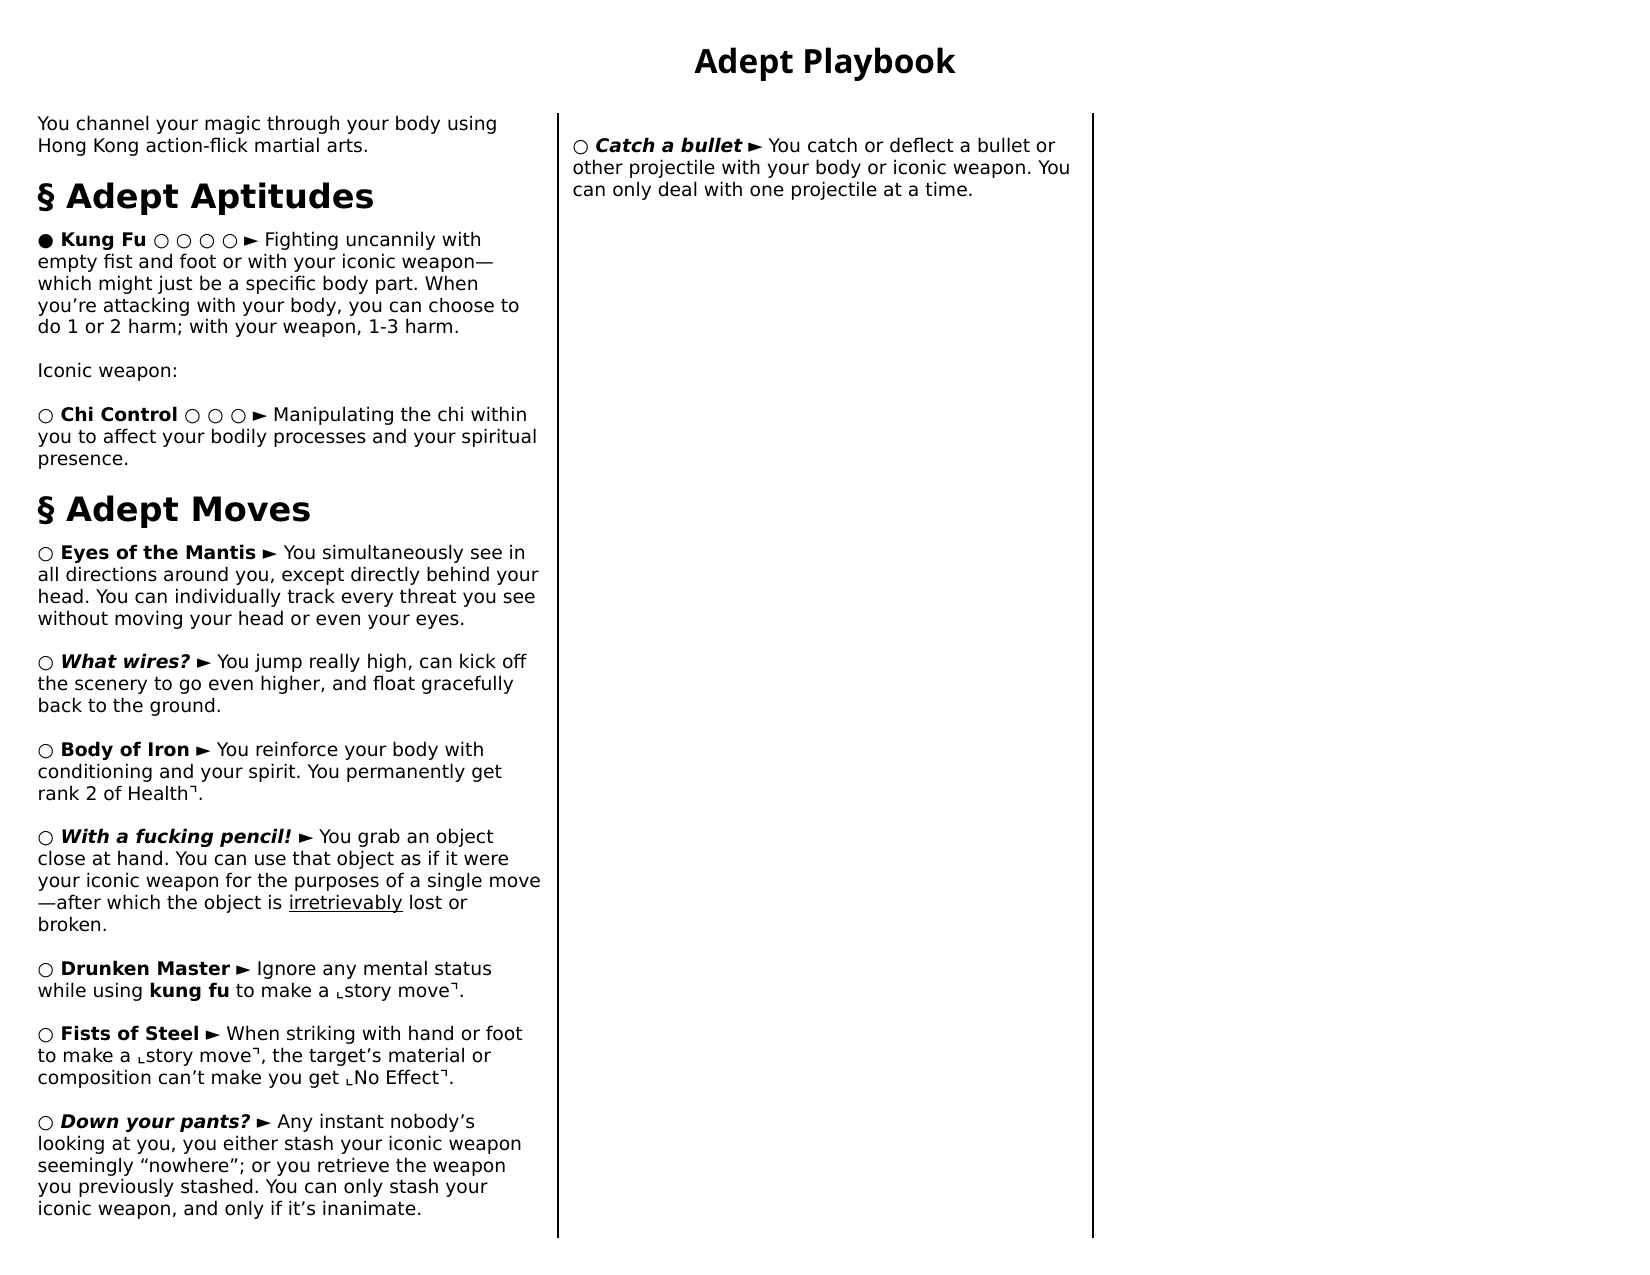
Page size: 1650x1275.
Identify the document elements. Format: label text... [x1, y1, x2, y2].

subtitle ○ Body of Iron ► You reinforce your body with conditioning and your spirit. You permanently get rank 2 of Health⌝. [37, 739, 542, 804]
subtitle ○ Down your pants? ► Any instant nobody’s looking at you, you either stash your iconic weapon seemingly “nowhere”; or you retrieve the weapon you previously stashed. You can only stash your iconic weapon, and only if it’s inanimate. [37, 1111, 542, 1220]
subtitle ○ With a fucking pencil! ► You grab an object close at hand. You can use that object as if it were your iconic weapon for the purposes of a single move—after which the object is irretrievably lost or broken. [37, 826, 542, 936]
text ● Kung Fu ○ ○ ○ ○ ► Fighting uncannily with empty fist and foot or with your iconic weapon—which might just be a specific body part. When you’re attacking with your body, you can choose to do 1 or 2 harm; with your weapon, 1-3 harm. [37, 229, 542, 338]
subtitle § Adept Moves [37, 491, 542, 529]
text Iconic weapon: [37, 360, 542, 382]
subtitle ○ Fists of Steel ► When striking with hand or foot to make a ⌞story move⌝, the target’s material or composition can’t make you get ⌞No Effect⌝. [37, 1023, 542, 1089]
text ○ Eyes of the Mantis ► You simultaneously see in all directions around you, except directly behind your head. You can individually track every threat you see without moving your head or even your eyes. [37, 542, 542, 629]
text ○ Chi Control ○ ○ ○ ► Manipulating the chi within you to affect your bodily processes and your spiritual presence. [37, 404, 542, 470]
text You channel your magic through your body using Hong Kong action-flick martial arts. [37, 113, 542, 157]
subtitle ○ What wires? ► You jump really high, can kick off the scenery to go even higher, and float gracefully back to the ground. [37, 651, 542, 717]
subtitle § Adept Aptitudes [37, 177, 542, 217]
subtitle ○ Drunken Master ► Ignore any mental status while using kung fu to make a ⌞story move⌝. [37, 958, 542, 1001]
subtitle ○ Catch a bullet ► You catch or deflect a bullet or other projectile with your body or iconic weapon. You can only deal with one projectile at a time. [572, 135, 1077, 200]
